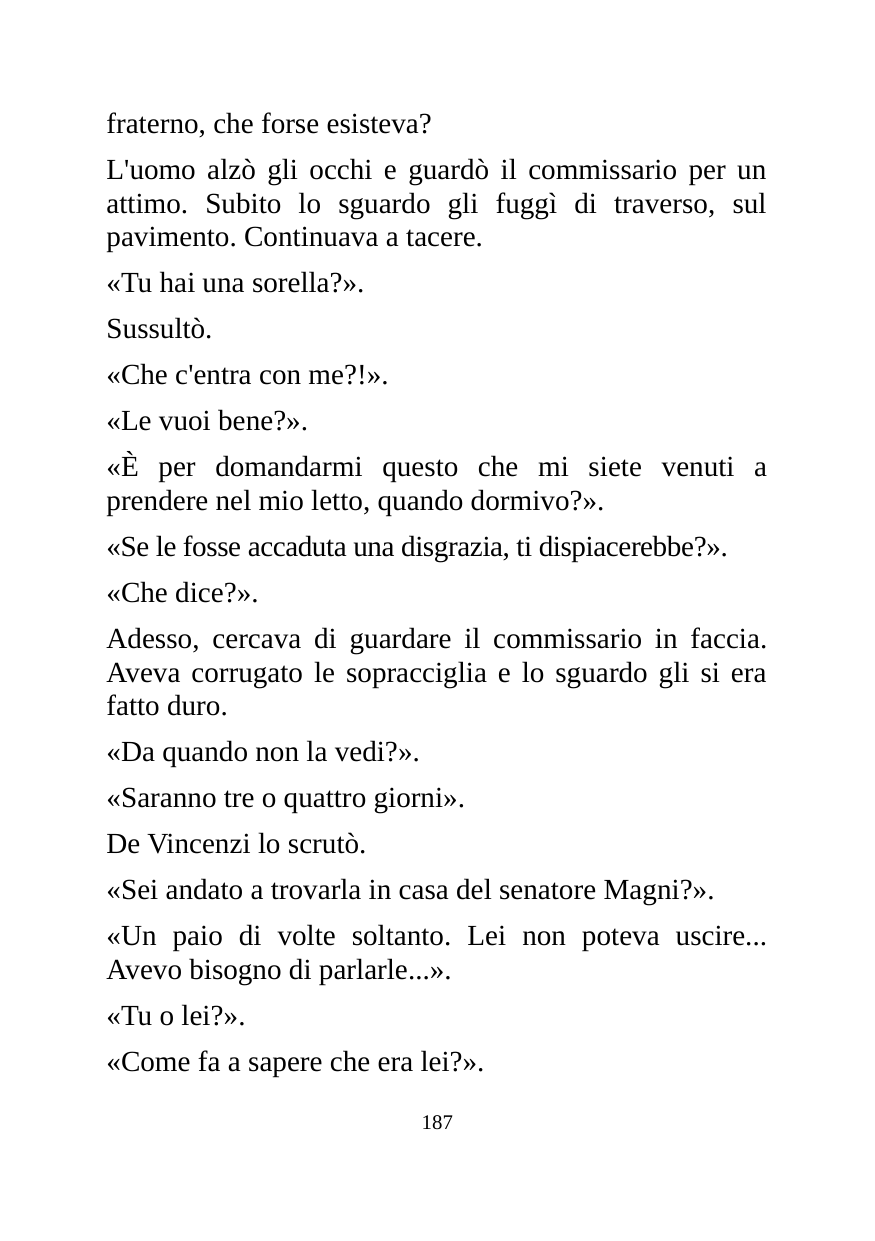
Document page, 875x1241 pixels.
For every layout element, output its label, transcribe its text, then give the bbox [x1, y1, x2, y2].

text Sussultò. [106, 311, 768, 345]
text «Come fa a sapere che era lei?». [106, 1044, 768, 1078]
text «Tu hai una sorella?». [106, 265, 768, 299]
text «Sei andato a trovarla in casa del senatore Magni?». [106, 872, 768, 906]
text «Se le fosse accaduta una disgrazia, ti dispiacerebbe?». [106, 529, 768, 563]
text «Saranno tre o quattro giorni». [106, 780, 768, 814]
text De Vincenzi lo scrutò. [106, 826, 768, 860]
text fraterno, che forse esisteva? [106, 106, 768, 140]
text «È per domandarmi questo che mi siete venuti a prendere nel mio letto, quando dormivo?». [106, 449, 768, 517]
text L'uomo alzò gli occhi e guardò il commissario per un attimo. Subito lo sguardo gli fuggì di traverso, sul pavimento. Continuava a tacere. [106, 152, 768, 253]
text «Le vuoi bene?». [106, 403, 768, 437]
text «Tu o lei?». [106, 998, 768, 1032]
text «Che c'entra con me?!». [106, 357, 768, 391]
text «Da quando non la vedi?». [106, 734, 768, 768]
text Adesso, cercava di guardare il commissario in faccia. Aveva corrugato le sopracciglia e lo sguardo gli si era fatto duro. [106, 621, 768, 722]
text «Che dice?». [106, 575, 768, 609]
text «Un paio di volte soltanto. Lei non poteva uscire... Avevo bisogno di parlarle...». [106, 918, 768, 986]
